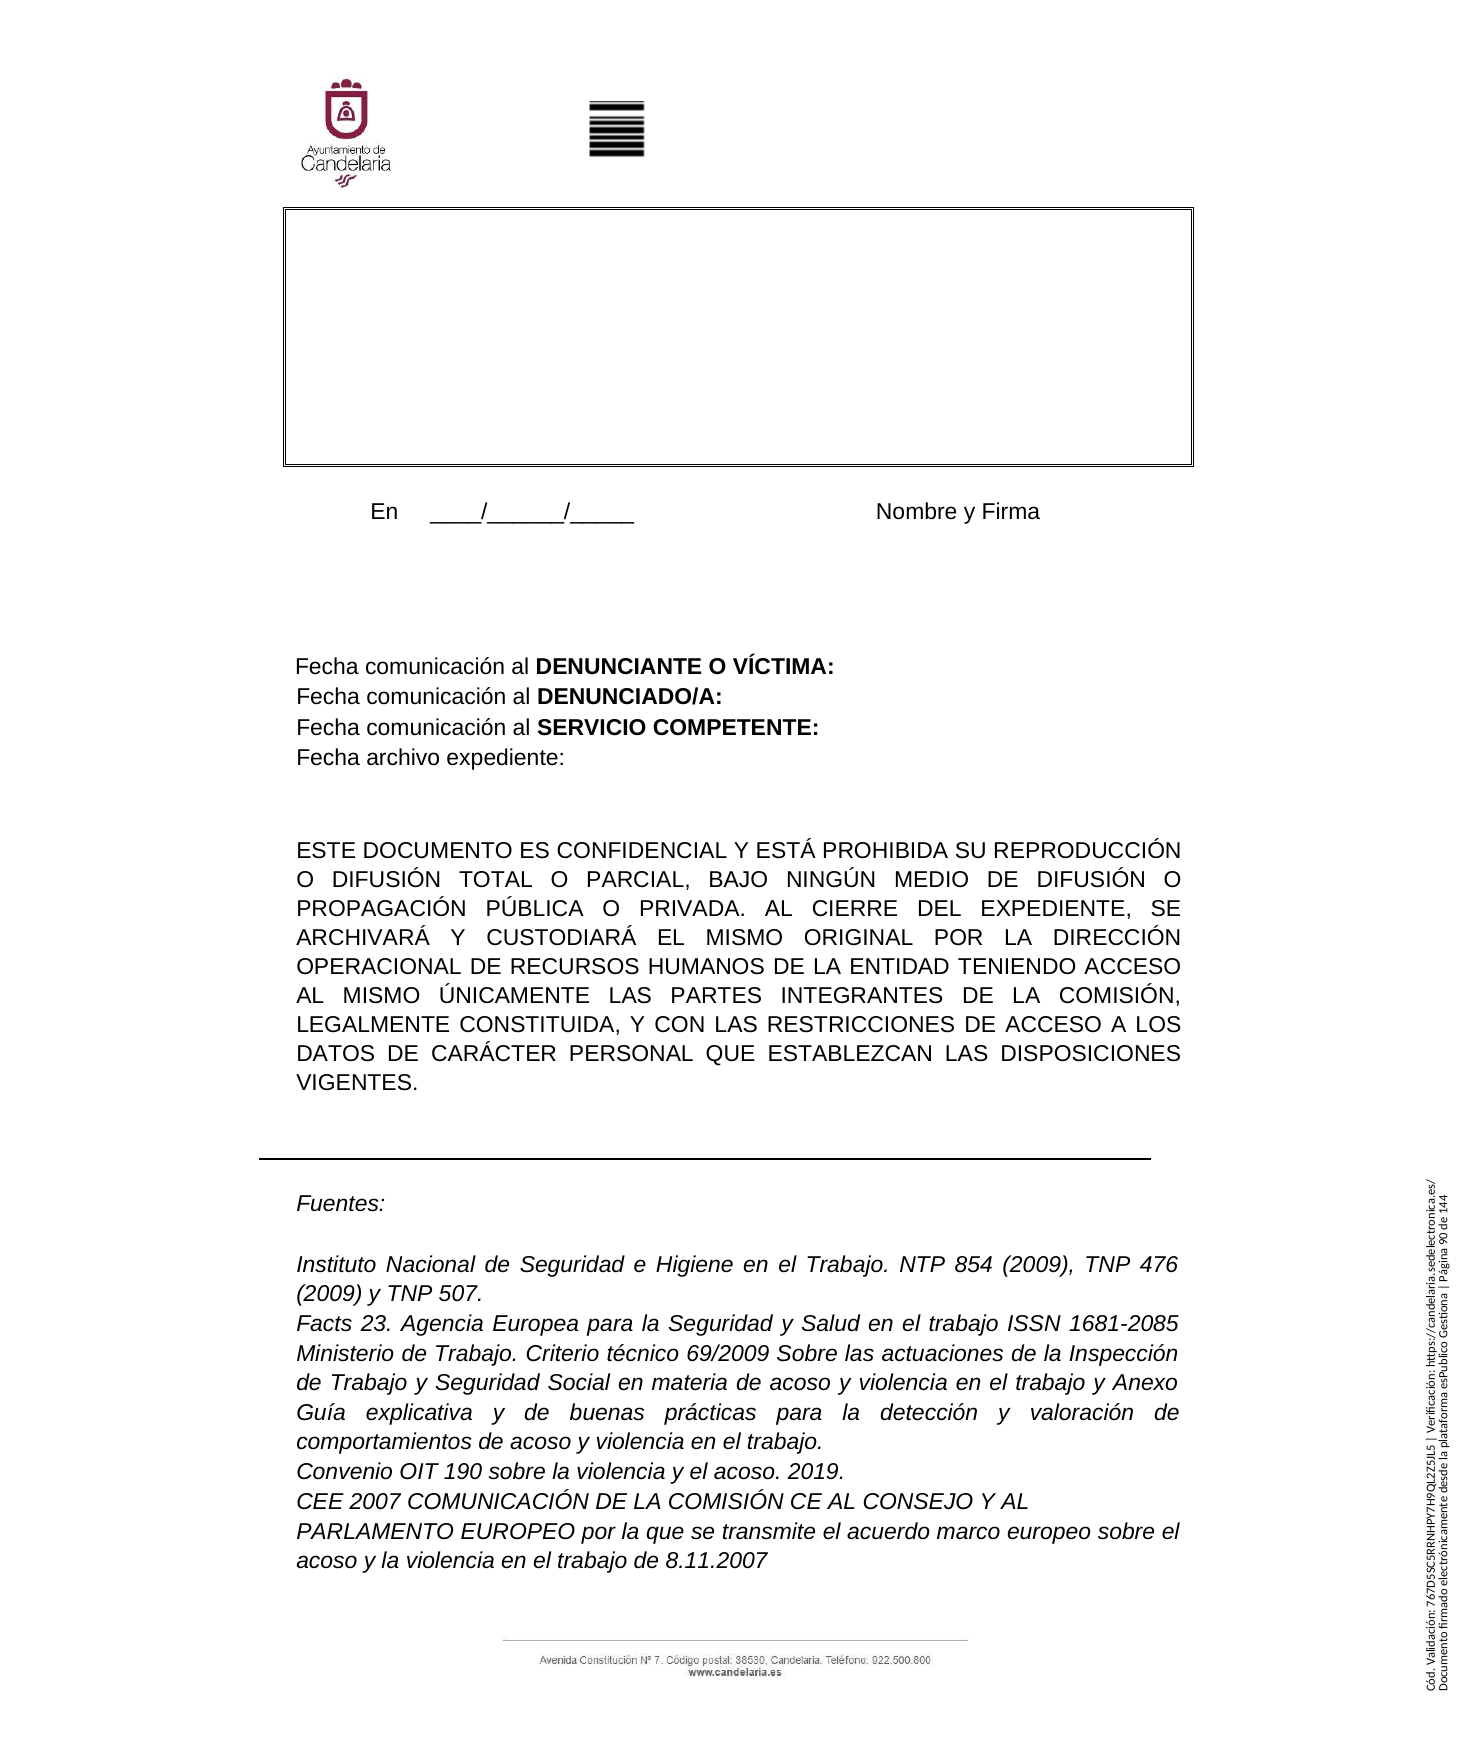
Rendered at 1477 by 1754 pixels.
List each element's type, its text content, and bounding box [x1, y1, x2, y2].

text Instituto Nacional de Seguridad e Higiene en el Trabajo. NTP 854 (2009), TNP 476 (2009) y TNP 507. [296, 1251, 1182, 1307]
table_cell [286, 210, 1191, 463]
text Fecha comunicación al DENUNCIADO/A: [296, 683, 1182, 710]
text CEE 2007 COMUNICACIÓN DE LA COMISIÓN CE AL CONSEJO Y AL [296, 1488, 1182, 1514]
text ESTE DOCUMENTO ES CONFIDENCIAL Y ESTÁ PROHIBIDA SU REPRODUCCIÓN O DIFUSIÓN TOTAL O PARCIAL, BAJO NINGÚN MEDIO DE DIFUSIÓN O PROPAGACIÓN PÚBLICA O PRIVADA. AL CIERRE DEL EXPEDIENTE, SE ARCHIVARÁ Y CUSTODIARÁ EL MISMO ORIGINAL POR LA DIRECCIÓN OPERACIONAL DE RECURSOS HUMANOS DE LA ENTIDAD TENIENDO ACCESO AL MISMO ÚNICAMENTE LAS PARTES INTEGRANTES DE LA COMISIÓN, LEGALMENTE CONSTITUIDA, Y CON LAS RESTRICCIONES DE ACCESO A LOS DATOS DE CARÁCTER PERSONAL QUE ESTABLEZCAN LAS DISPOSICIONES VIGENTES. [296, 837, 1182, 1095]
text Convenio OIT 190 sobre la violencia y el acoso. 2019. [296, 1458, 1182, 1484]
text Fecha archivo expediente: [296, 744, 1182, 770]
text Fecha comunicación al DENUNCIANTE O VÍCTIMA: [295, 653, 1182, 679]
text Facts 23. Agencia Europea para la Seguridad y Salud en el trabajo ISSN 1681-2085 Ministerio de Trabajo. Criterio técnico 69/2009 Sobre las actuaciones de la Inspección de Trabajo y Seguridad Social en materia de acoso y violencia en el trabajo y Anexo Guía explicativa y de buenas prácticas para la detección y valoración de comportamientos de acoso y violencia en el trabajo. [296, 1310, 1182, 1454]
text PARLAMENTO EUROPEO por la que se transmite el acuerdo marco europeo sobre el acoso y la violencia en el trabajo de 8.11.2007 [296, 1518, 1182, 1574]
text Fecha comunicación al SERVICIO COMPETENTE: [296, 714, 1182, 740]
text En ____/______/_____ Nombre y Firma [370, 498, 1182, 524]
text Fuentes: [296, 1190, 1182, 1216]
